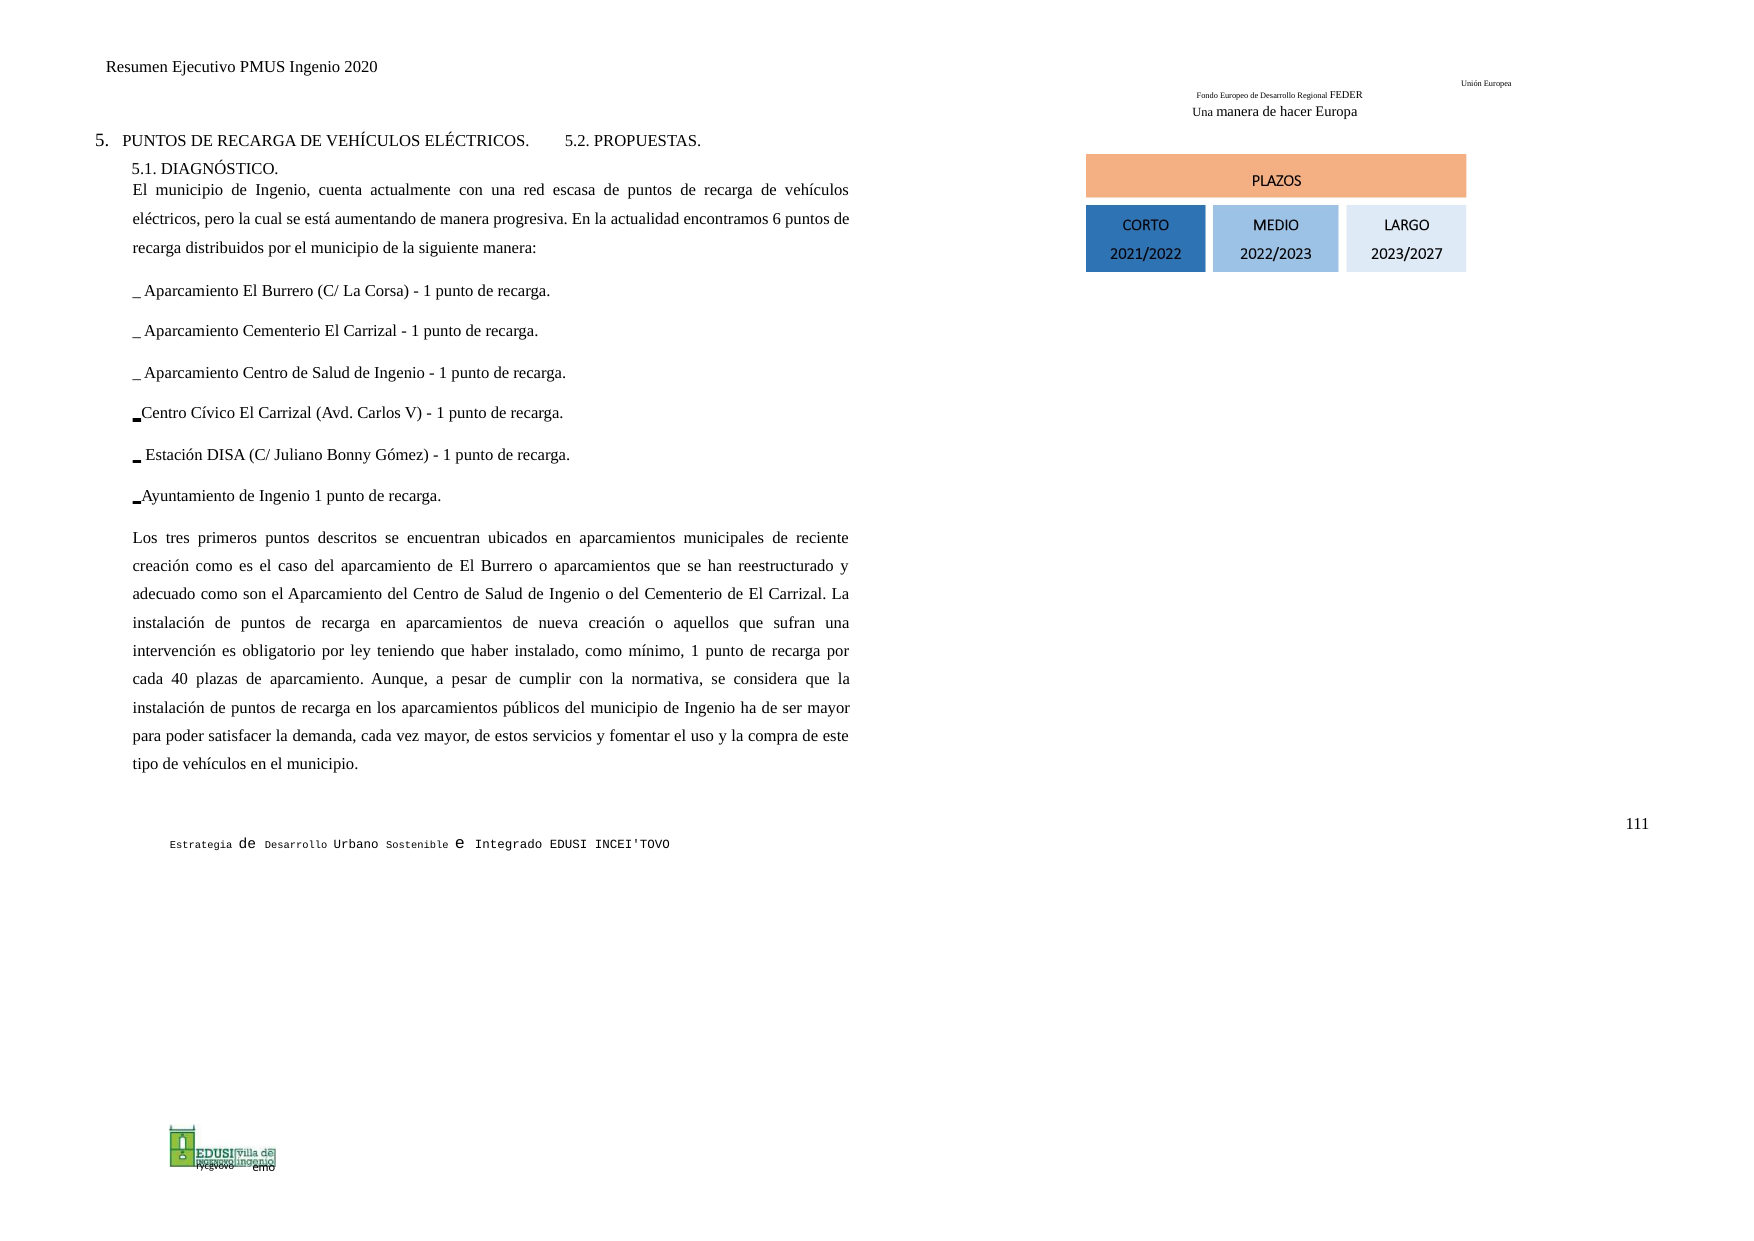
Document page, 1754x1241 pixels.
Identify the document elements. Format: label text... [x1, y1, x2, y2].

text _ Aparcamiento Centro de Salud de Ingenio - 1 punto de recarga. [132, 362, 850, 382]
text Ayuntamiento de Ingenio 1 punto de recarga. [132, 486, 850, 505]
text 5.1. DIAGNÓSTICO. [131, 158, 1086, 178]
text _ Aparcamiento El Burrero (C/ La Corsa) - 1 punto de recarga. [132, 281, 850, 300]
text Centro Cívico El Carrizal (Avd. Carlos V) - 1 punto de recarga. [132, 403, 850, 422]
text _ Aparcamiento Cementerio El Carrizal - 1 punto de recarga. [132, 321, 850, 340]
text [1467, 158, 1600, 178]
text El municipio de Ingenio, cuenta actualmente con una red escasa de puntos de recarga de vehículos eléctricos, pero la cual se está aumentando de manera progresiva. En la actualidad encontramos 6 puntos de recarga distribuidos por el municipio de la siguiente manera: [132, 180, 850, 257]
list PUNTOS DE RECARGA DE VEHÍCULOS ELÉCTRICOS. 5.2. PROPUESTAS. [95, 129, 1600, 151]
text Estación DISA (C/ Juliano Bonny Gómez) - 1 punto de recarga. [132, 445, 850, 464]
text Los tres primeros puntos descritos se encuentran ubicados en aparcamientos municipales de reciente creación como es el caso del aparcamiento de El Burrero o aparcamientos que se han reestructurado y adecuado como son el Aparcamiento del Centro de Salud de Ingenio o del Cementerio de El Carrizal. La instalación de puntos de recarga en aparcamientos de nueva creación o aquellos que sufran una intervención es obligatorio por ley teniendo que haber instalado, como mínimo, 1 punto de recarga por cada 40 plazas de aparcamiento. Aunque, a pesar de cumplir con la normativa, se considera que la instalación de puntos de recarga en los aparcamientos públicos del municipio de Ingenio ha de ser mayor para poder satisfacer la demanda, cada vez mayor, de estos servicios y fomentar el uso y la compra de este tipo de vehículos en el municipio. [132, 527, 850, 773]
